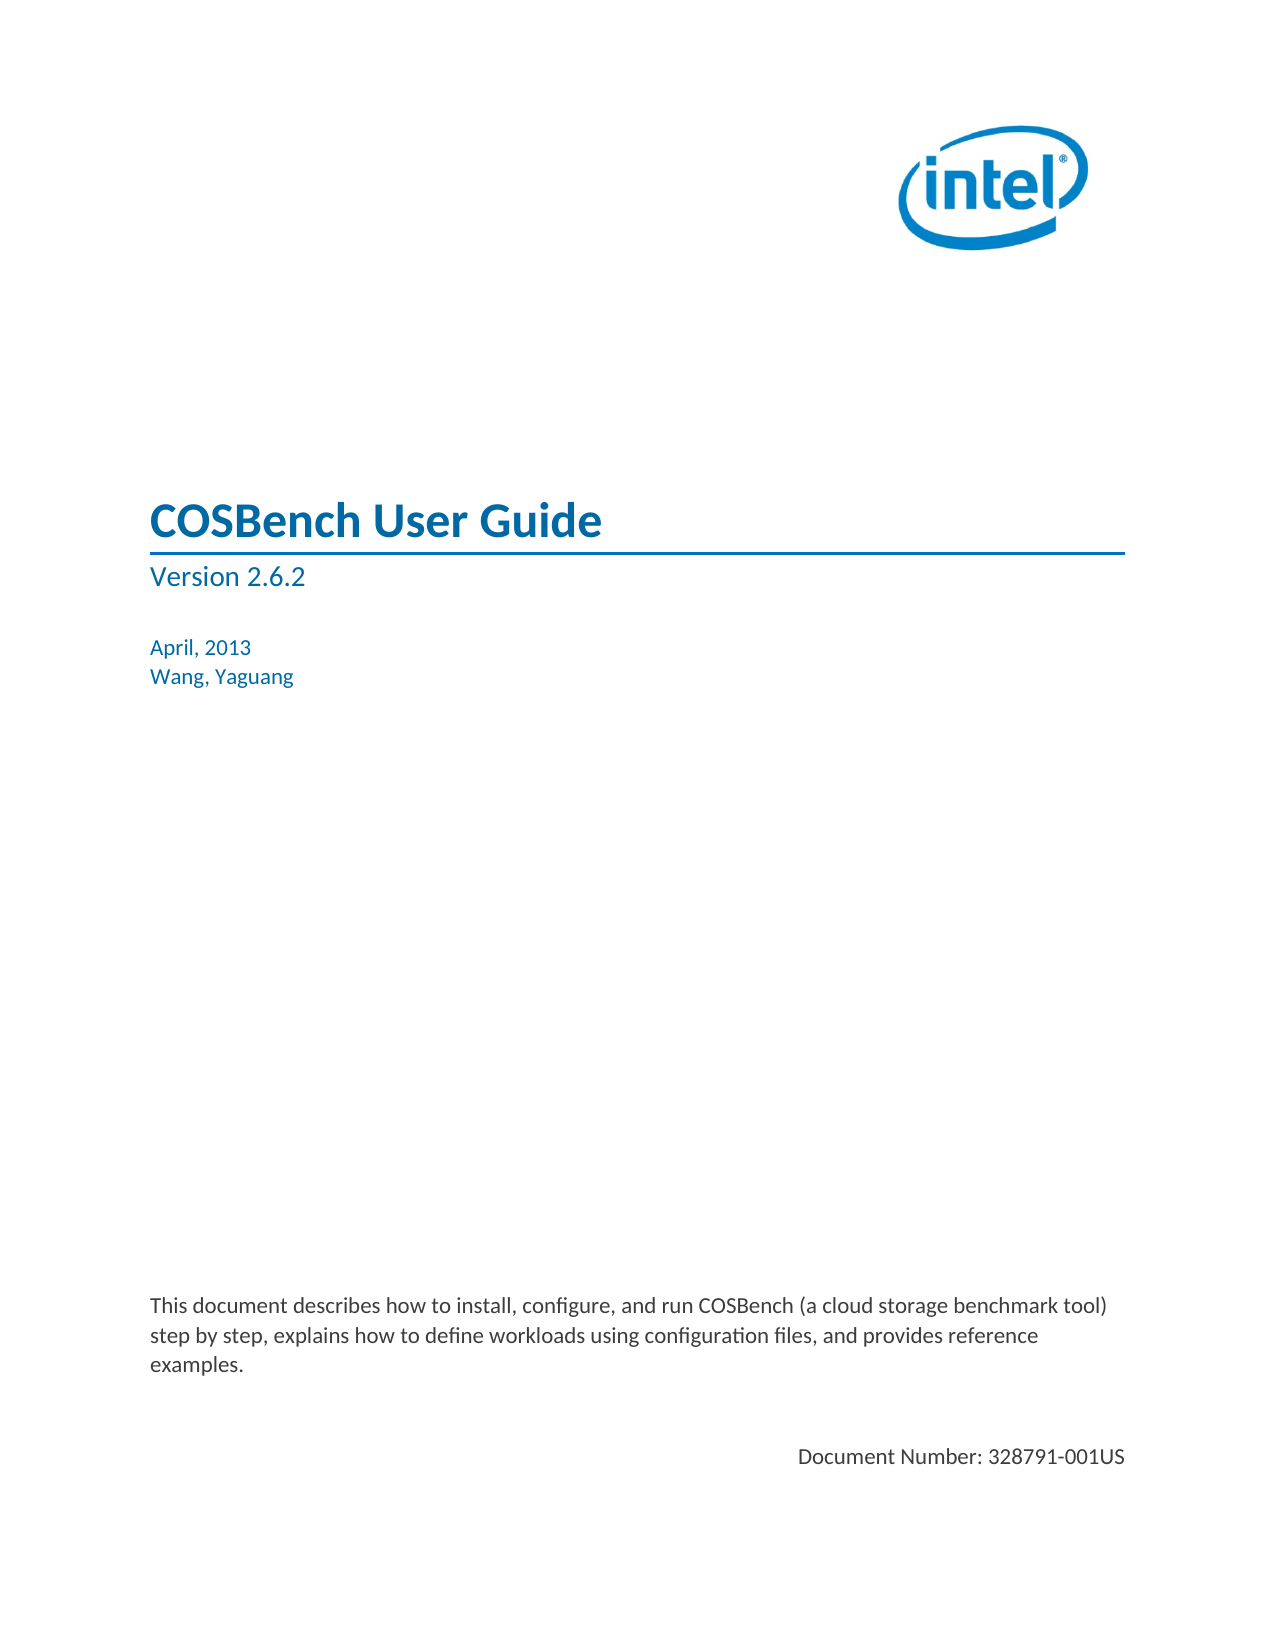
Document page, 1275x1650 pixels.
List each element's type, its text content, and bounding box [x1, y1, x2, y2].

text Document Number: 328791-001US [150, 1442, 1125, 1470]
text Version 2.6.2 [150, 558, 1125, 593]
text April, 2013 [150, 633, 1125, 661]
text This document describes how to install, configure, and run COSBench (a cloud storage benchmark tool) step by step, explains how to define workloads using configuration files, and provides reference examples. [150, 1292, 1125, 1378]
text Wang, Yaguang [150, 662, 1125, 690]
text COSBench User Guide [150, 489, 1125, 552]
